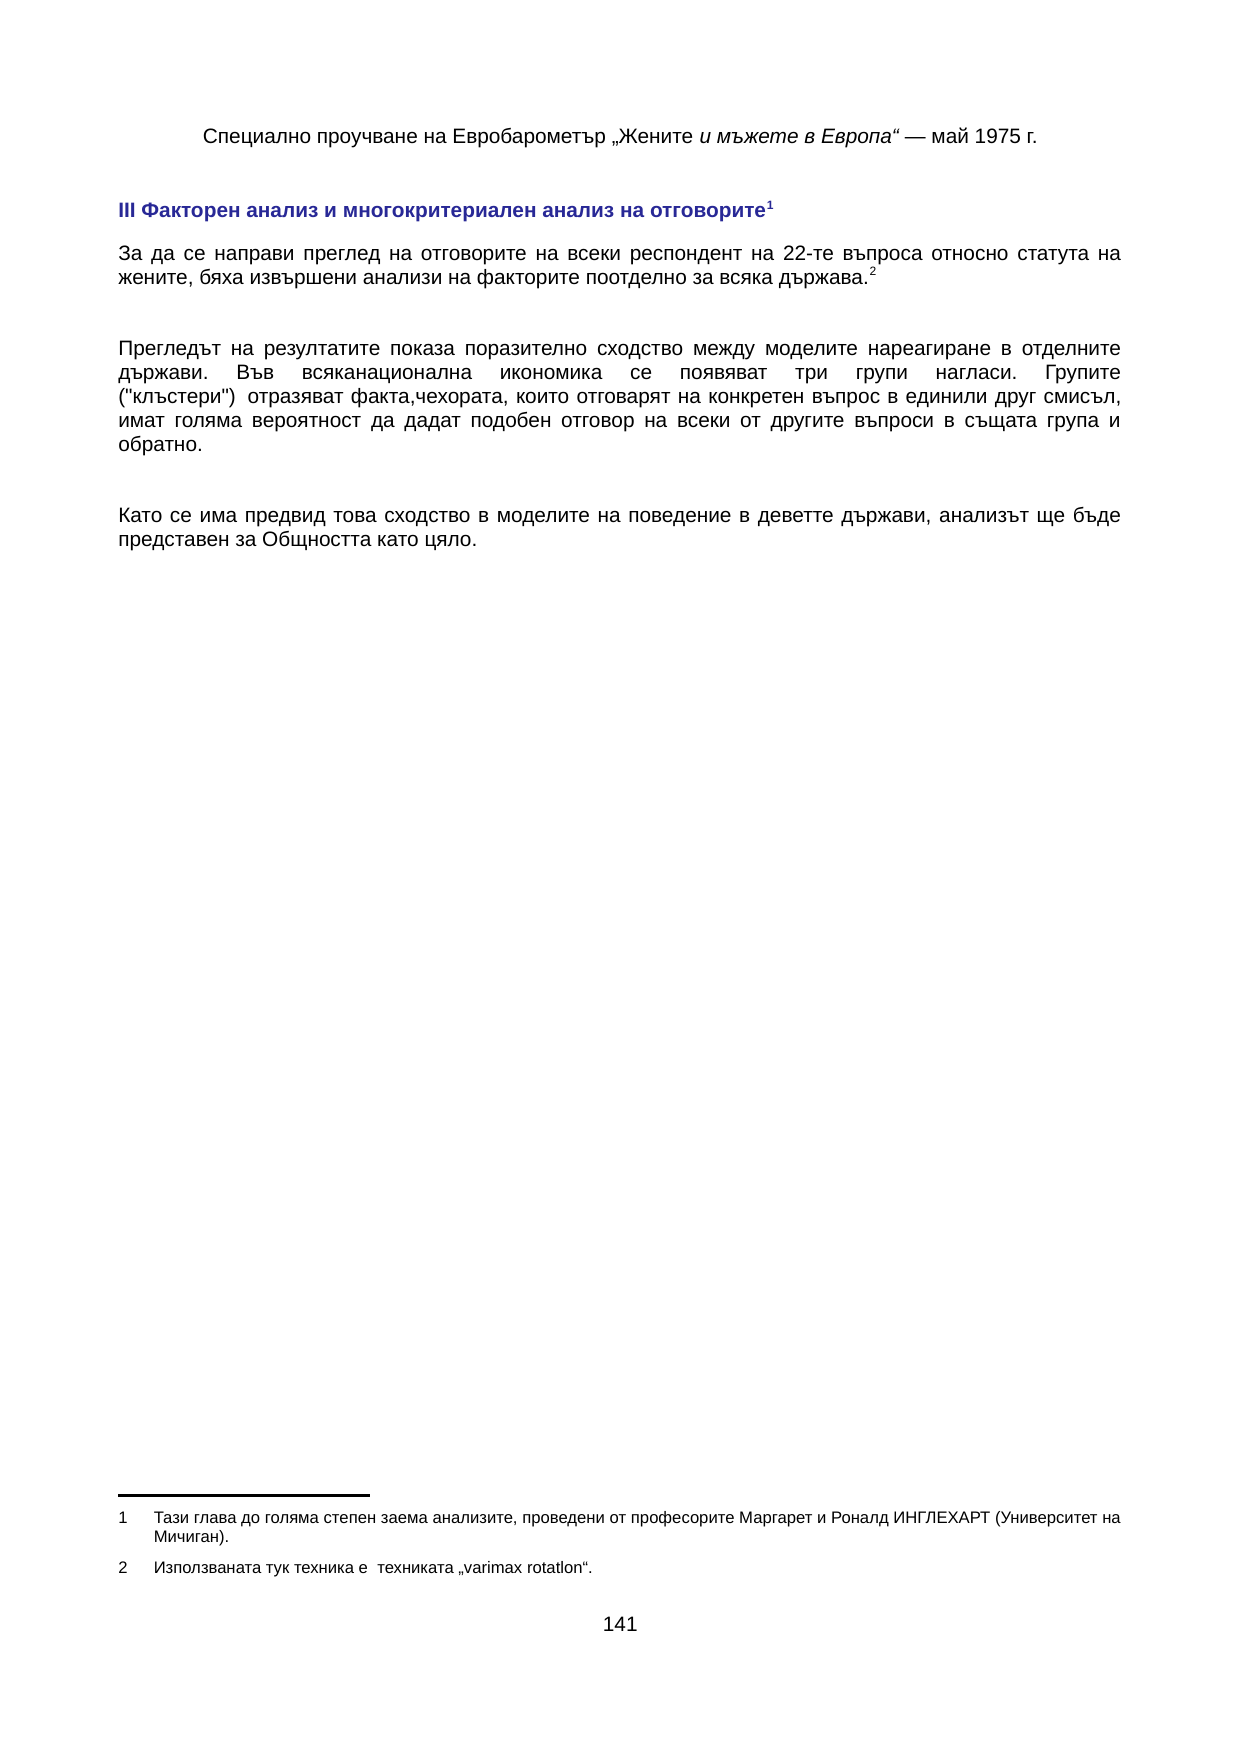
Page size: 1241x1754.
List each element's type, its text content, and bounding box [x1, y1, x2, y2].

text За да се направи преглед на отговорите на всеки респондент на 22-те въпроса относно статута на жените, бяха извършени анализи на факторите поотделно за всяка държава. [118, 241, 1122, 288]
text Тази глава до голяма степен заема анализите, проведени от професорите Маргарет и Роналд ИНГЛЕХАРТ (Университет на Мичиган). [118, 1507, 1122, 1546]
text Прегледът на резултатите показа поразително сходство между моделите нареагиране в отделните държави. Във всяканационална икономика се появяват три групи нагласи. Групите ("клъстери") отразяват факта,чехората, които отговарят на конкретен въпрос в единили друг смисъл, имат голяма вероятност да дадат подобен отговор на всеки от другите въпроси в същата група и обратно. [118, 336, 1122, 456]
text Като се има предвид това сходство в моделите на поведение в деветте държави, анализът ще бъде представен за Общността като цяло. [118, 503, 1122, 551]
text Използваната тук техника е техниката „varimax rotatlon“. [118, 1557, 1122, 1577]
subtitle III Факторен анализ и многокритериален анализ на отговорите [118, 198, 1122, 222]
